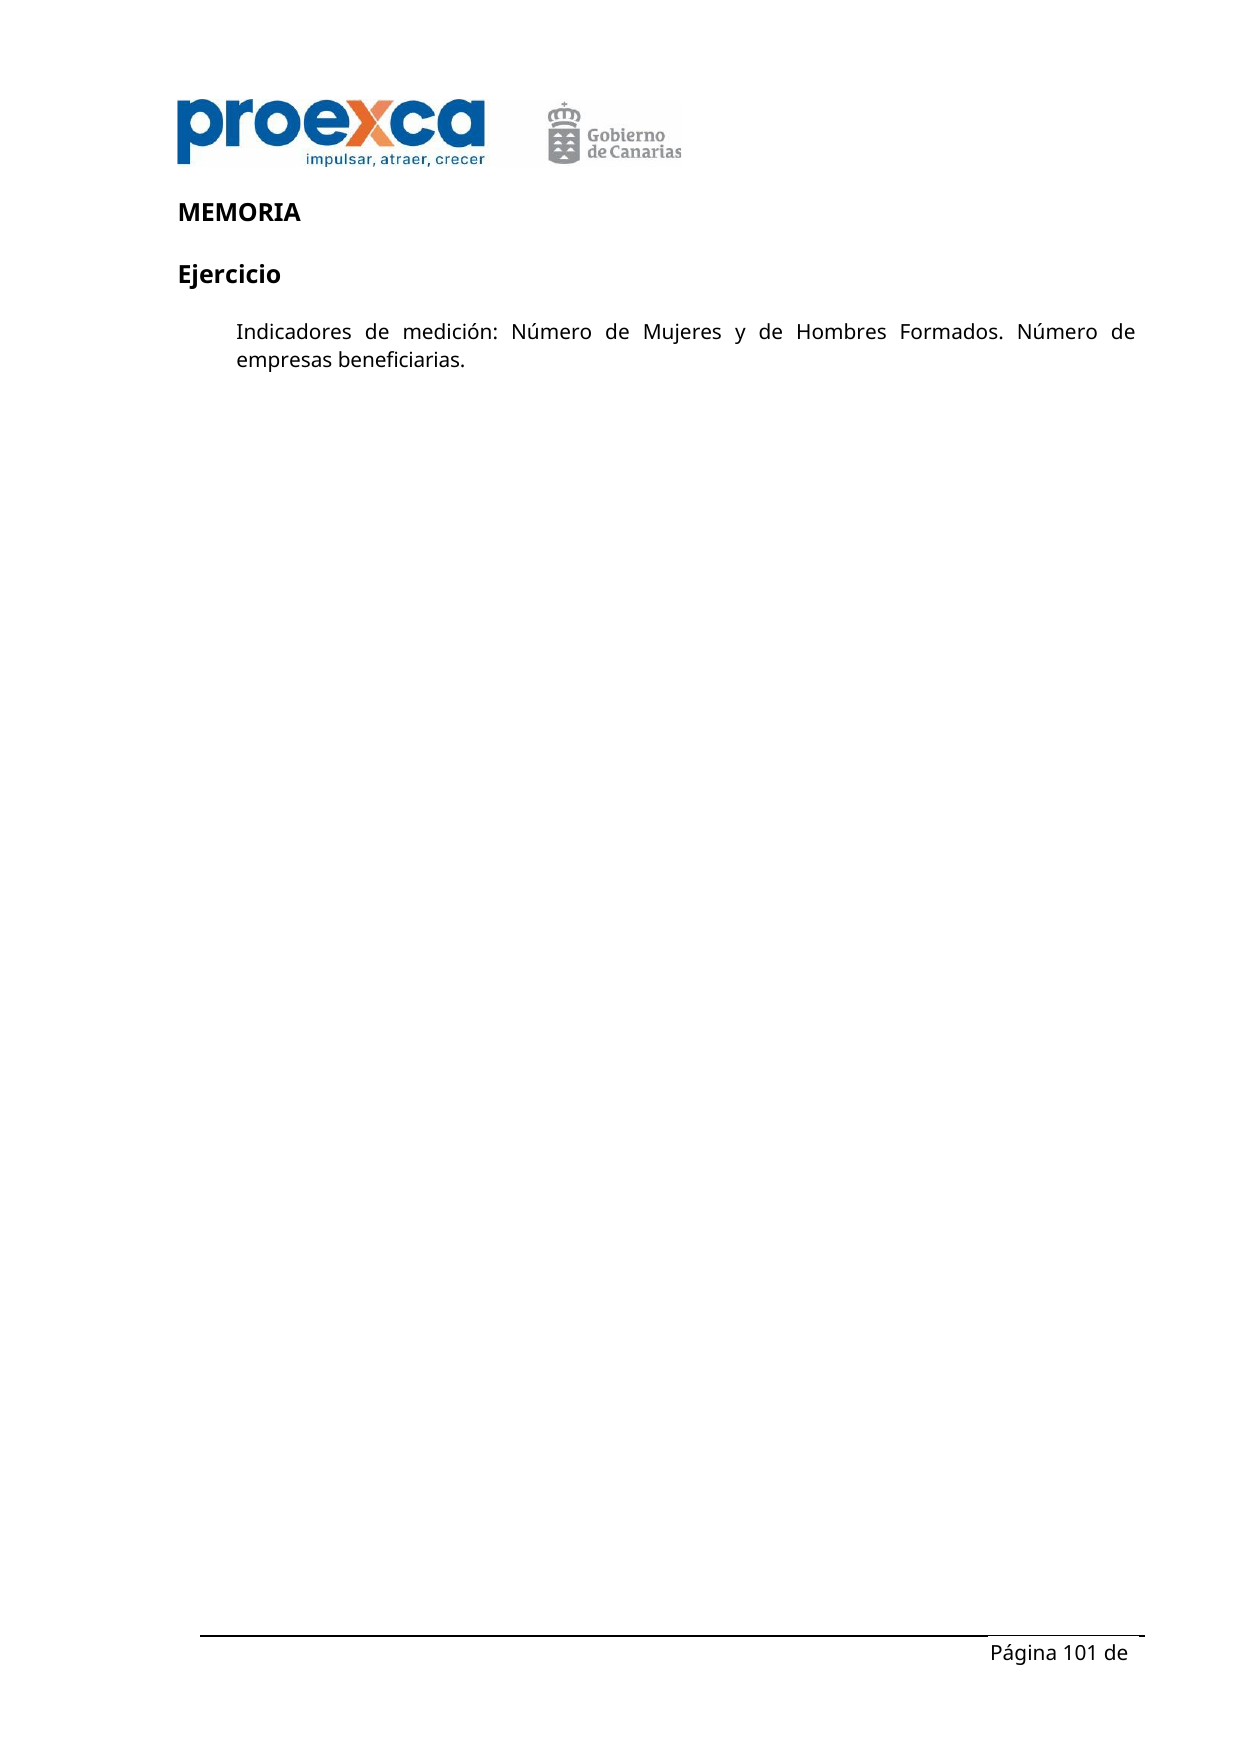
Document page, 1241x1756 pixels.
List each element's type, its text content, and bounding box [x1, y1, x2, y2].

text Indicadores de medición: Número de Mujeres y de Hombres Formados. Número de empresas beneficiarias. [236, 317, 1137, 374]
